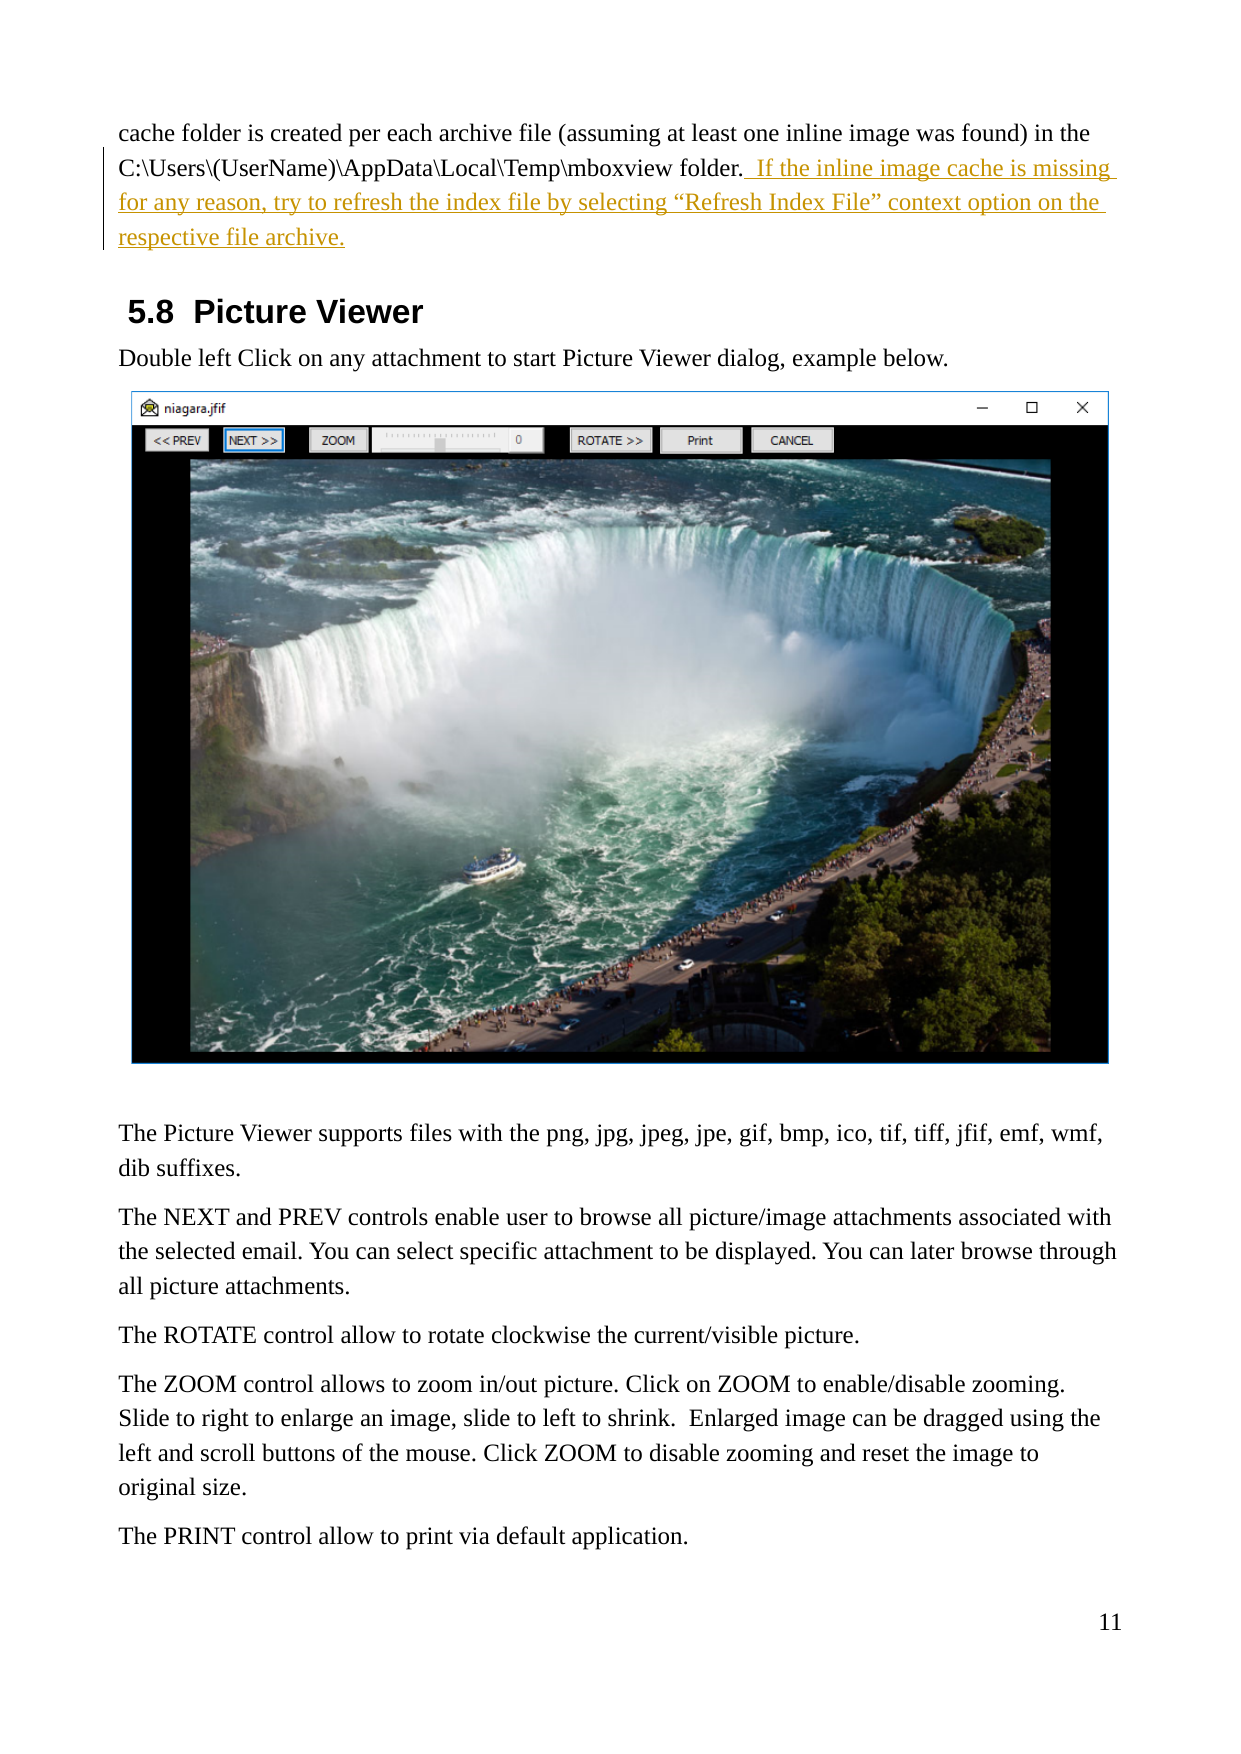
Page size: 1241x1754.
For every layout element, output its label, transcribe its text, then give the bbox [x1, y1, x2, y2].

subtitle Picture Viewer [118, 291, 1122, 330]
text Double left Click on any attachment to start Picture Viewer dialog, example below. [118, 343, 1122, 371]
text The PRINT control allow to print via default application. [118, 1521, 1122, 1550]
text cache folder is created per each archive file (assuming at least one inline image was found) in the C:\Users\(UserName)\AppData\Local\Temp\mboxview folder. If the inline image cache is missing for any reason, try to refresh the index file by selecting “Refresh Index File” context option on the respective file archive. [118, 118, 1122, 250]
text The ZOOM control allows to zoom in/out picture. Click on ZOOM to enable/disable zooming. Slide to right to enlarge an image, slide to left to shrink. Enlarged image can be dragged using the left and scroll buttons of the mouse. Click ZOOM to disable zooming and reset the image to original size. [118, 1369, 1122, 1501]
picture [131, 391, 1109, 1064]
text The Picture Viewer supports files with the png, jpg, jpeg, jpe, gif, bmp, ico, tif, tiff, jfif, emf, wmf, dib suffixes. [118, 1118, 1122, 1181]
text The NEXT and PREV controls enable user to browse all picture/image attachments associated with the selected email. You can select specific attachment to be displayed. You can later browse through all picture attachments. [118, 1202, 1122, 1299]
text The ROTATE control allow to rotate clockwise the current/visible picture. [118, 1320, 1122, 1348]
